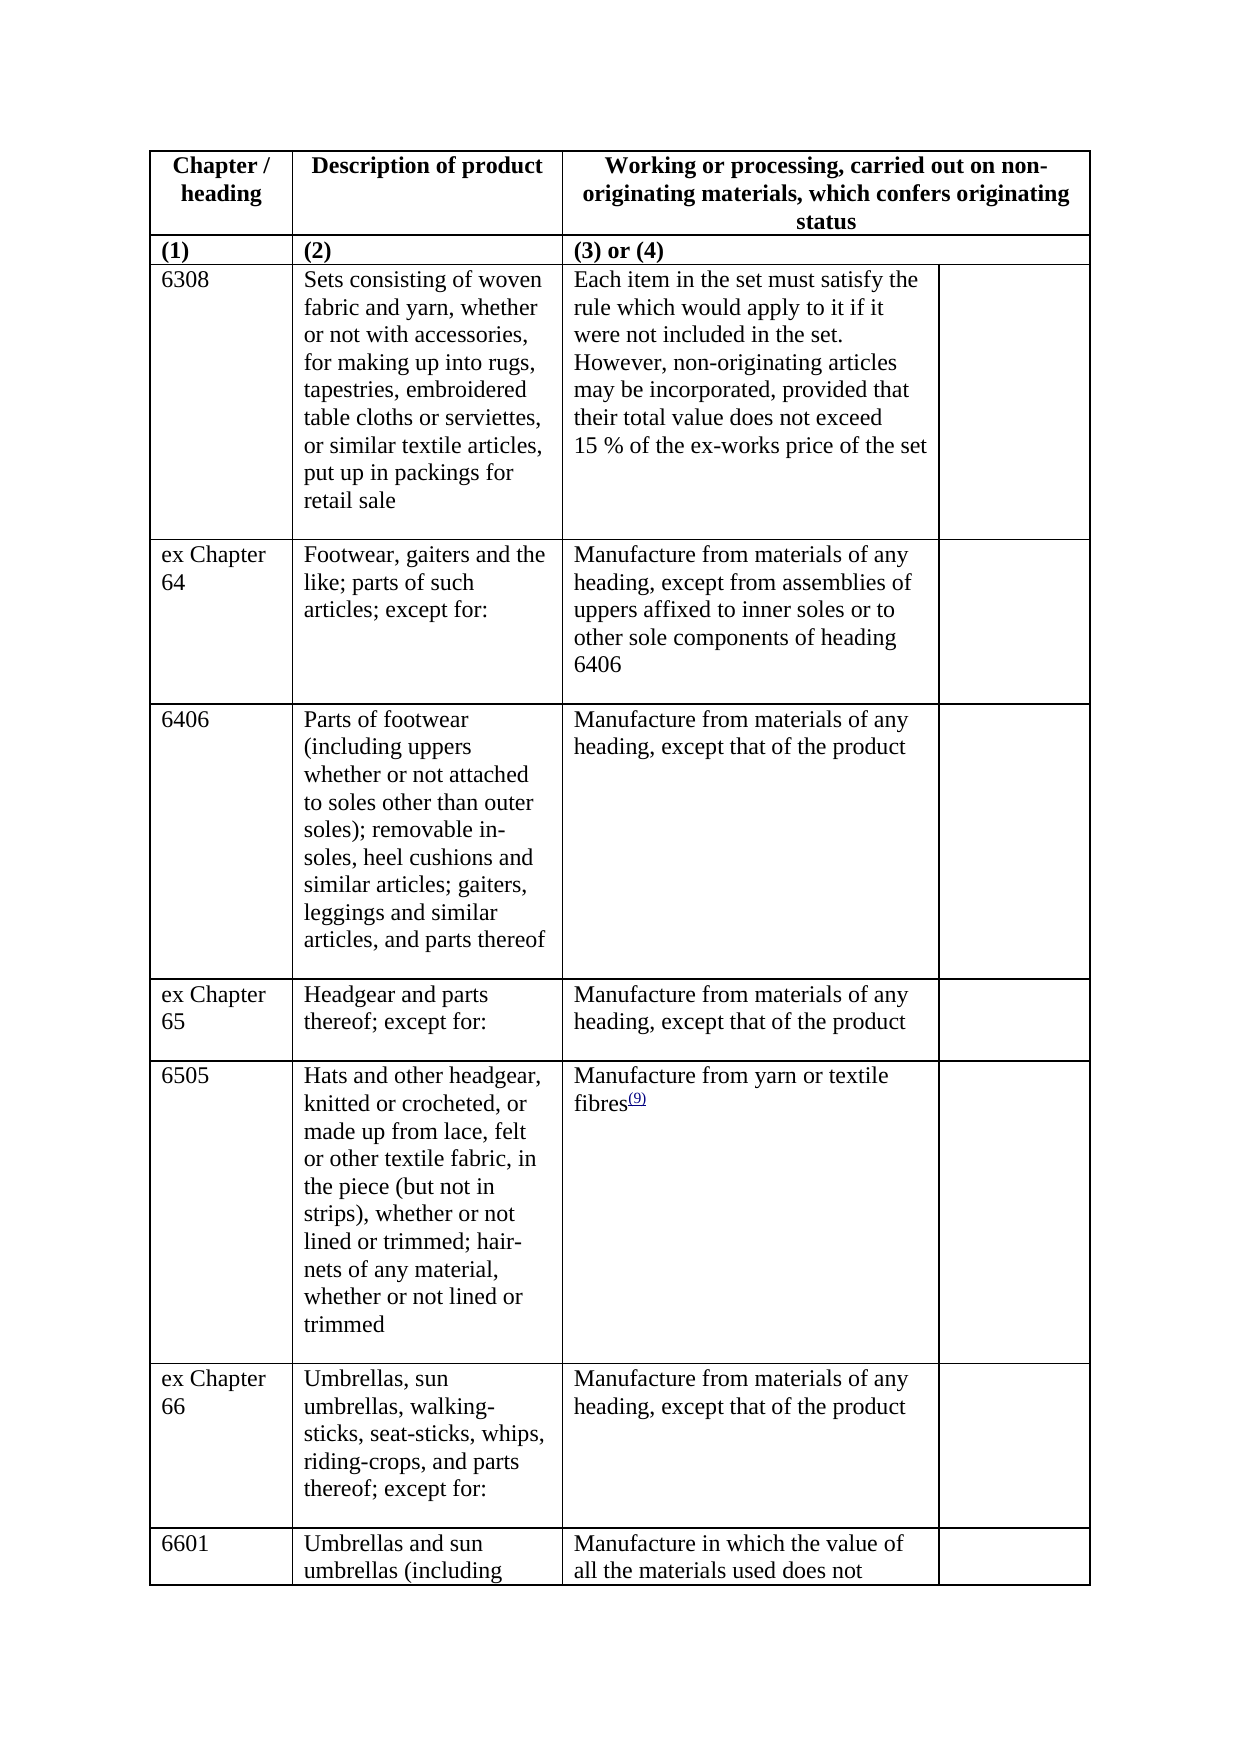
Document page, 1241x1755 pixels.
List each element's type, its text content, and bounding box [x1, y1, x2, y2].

table_cell (2) [293, 236, 562, 263]
table_cell Manufacture from materials of any heading, except from assemblies of uppers affixed to inner soles or to other sole components of heading 6406 [563, 540, 938, 703]
table_cell 6505 [151, 1062, 292, 1362]
table_cell 6601 [151, 1529, 292, 1584]
table_cell [940, 1529, 1089, 1584]
table_cell Umbrellas, sun umbrellas, walking-sticks, seat-sticks, whips, riding-crops, and parts thereof; except for: [293, 1364, 562, 1527]
table_cell Headgear and parts thereof; except for: [293, 980, 562, 1060]
table_cell Hats and other headgear, knitted or crocheted, or made up from lace, felt or other textile fabric, in the piece (but not in strips), whether or not lined or trimmed; hair-nets of any material, whether or not lined or trimmed [293, 1062, 562, 1362]
table_cell Manufacture from materials of any heading, except that of the product [563, 705, 938, 978]
table_cell [940, 1364, 1089, 1527]
table_cell [940, 265, 1089, 538]
table_header Chapter / heading [151, 152, 292, 234]
table_header Working or processing, carried out on non-originating materials, which confers originating status [563, 152, 1089, 234]
table_header Description of product [293, 152, 562, 234]
table_cell Manufacture in which the value of all the materials used does not [563, 1529, 938, 1584]
table_cell [940, 705, 1089, 978]
table_cell Manufacture from materials of any heading, except that of the product [563, 1364, 938, 1527]
table_cell [940, 1062, 1089, 1362]
table_cell 6308 [151, 265, 292, 538]
table_cell ex Chapter 64 [151, 540, 292, 703]
table_cell (1) [151, 236, 292, 263]
table_cell Sets consisting of woven fabric and yarn, whether or not with accessories, for making up into rugs, tapestries, embroidered table cloths or serviettes, or similar textile articles, put up in packings for retail sale [293, 265, 562, 538]
table_cell [940, 980, 1089, 1060]
table_cell Each item in the set must satisfy the rule which would apply to it if it were not included in the set. However, non-originating articles may be incorporated, provided that their total value does not exceed 15 % of the ex-works price of the set [563, 265, 938, 538]
table_cell 6406 [151, 705, 292, 978]
table_cell (3) or (4) [563, 236, 1089, 263]
table_cell Manufacture from yarn or textile fibres(9) [563, 1062, 938, 1362]
table_cell ex Chapter 65 [151, 980, 292, 1060]
table_cell Parts of footwear (including uppers whether or not attached to soles other than outer soles); removable in-soles, heel cushions and similar articles; gaiters, leggings and similar articles, and parts thereof [293, 705, 562, 978]
table_cell [940, 540, 1089, 703]
table_cell Footwear, gaiters and the like; parts of such articles; except for: [293, 540, 562, 703]
table_cell Manufacture from materials of any heading, except that of the product [563, 980, 938, 1060]
table_cell Umbrellas and sun umbrellas (including [293, 1529, 562, 1584]
table_cell ex Chapter 66 [151, 1364, 292, 1527]
